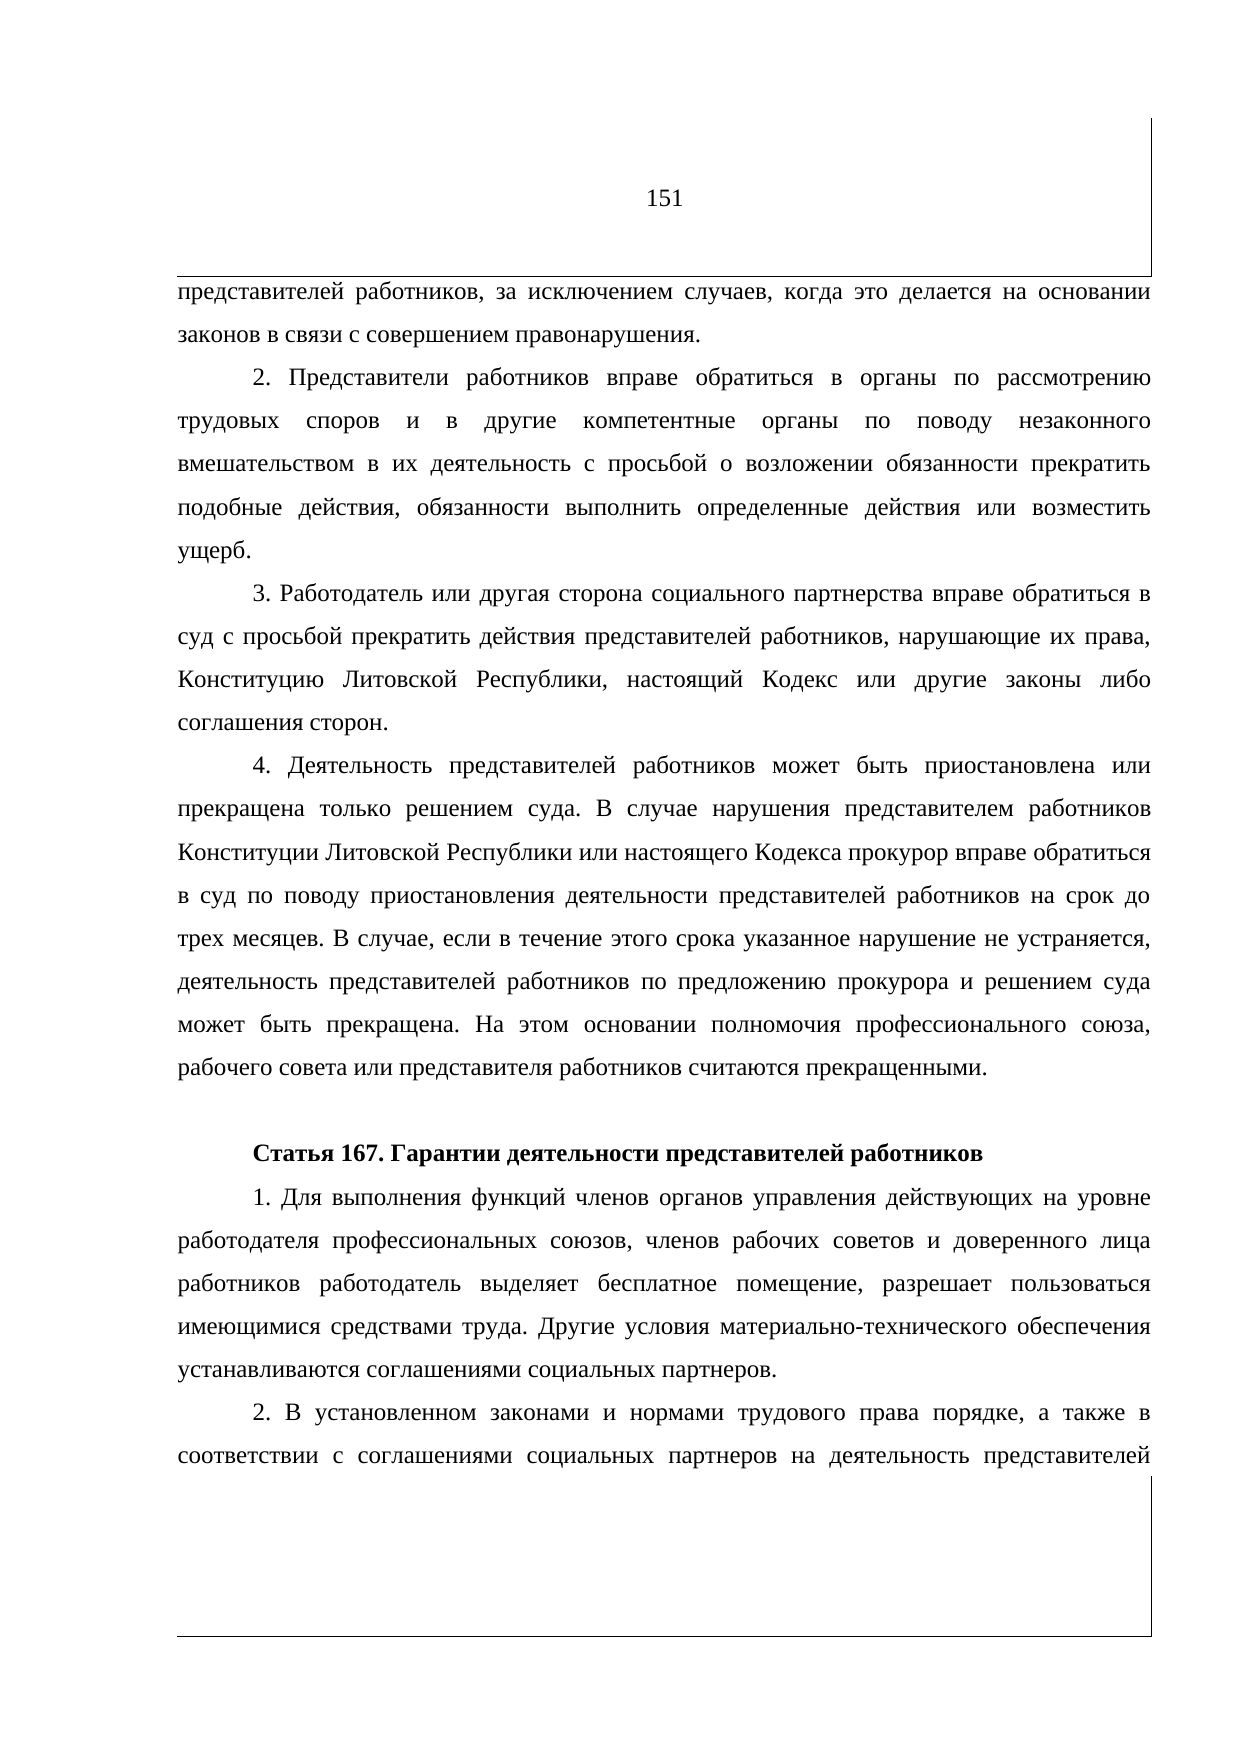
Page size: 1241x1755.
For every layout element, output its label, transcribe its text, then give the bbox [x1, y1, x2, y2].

text 1. Для выполнения функций членов органов управления действующих на уровне работодателя профессиональных союзов, членов рабочих советов и доверенного лица работников работодатель выделяет бесплатное помещение, разрешает пользоваться имеющимися средствами труда. Другие условия материально-технического обеспечения устанавливаются соглашениями социальных партнеров. [177, 1182, 1152, 1383]
text представителей работников, за исключением случаев, когда это делается на основании законов в связи с совершением правонарушения. [177, 276, 1152, 348]
text 3. Работодатель или другая сторона социального партнерства вправе обратиться в суд с просьбой прекратить действия представителей работников, нарушающие их права, Конституцию Литовской Республики, настоящий Кодекс или другие законы либо соглашения сторон. [177, 578, 1152, 736]
subtitle Статья 167. Гарантии деятельности представителей работников [177, 1138, 1152, 1167]
text 4. Деятельность представителей работников может быть приостановлена или прекращена только решением суда. В случае нарушения представителем работников Конституции Литовской Республики или настоящего Кодекса прокурор вправе обратиться в суд по поводу приостановления деятельности представителей работников на срок до трех месяцев. В случае, если в течение этого срока указанное нарушение не устраняется, деятельность представителей работников по предложению прокурора и решением суда может быть прекращена. На этом основании полномочия профессионального союза, рабочего совета или представителя работников считаются прекращенными. [177, 750, 1152, 1081]
text 2. В установленном законами и нормами трудового права порядке, а также в соответствии с соглашениями социальных партнеров на деятельность представителей [177, 1397, 1152, 1469]
text 2. Представители работников вправе обратиться в органы по рассмотрению трудовых споров и в другие компетентные органы по поводу незаконного вмешательством в их деятельность с просьбой о возложении обязанности прекратить подобные действия, обязанности выполнить определенные действия или возместить ущерб. [177, 362, 1152, 563]
